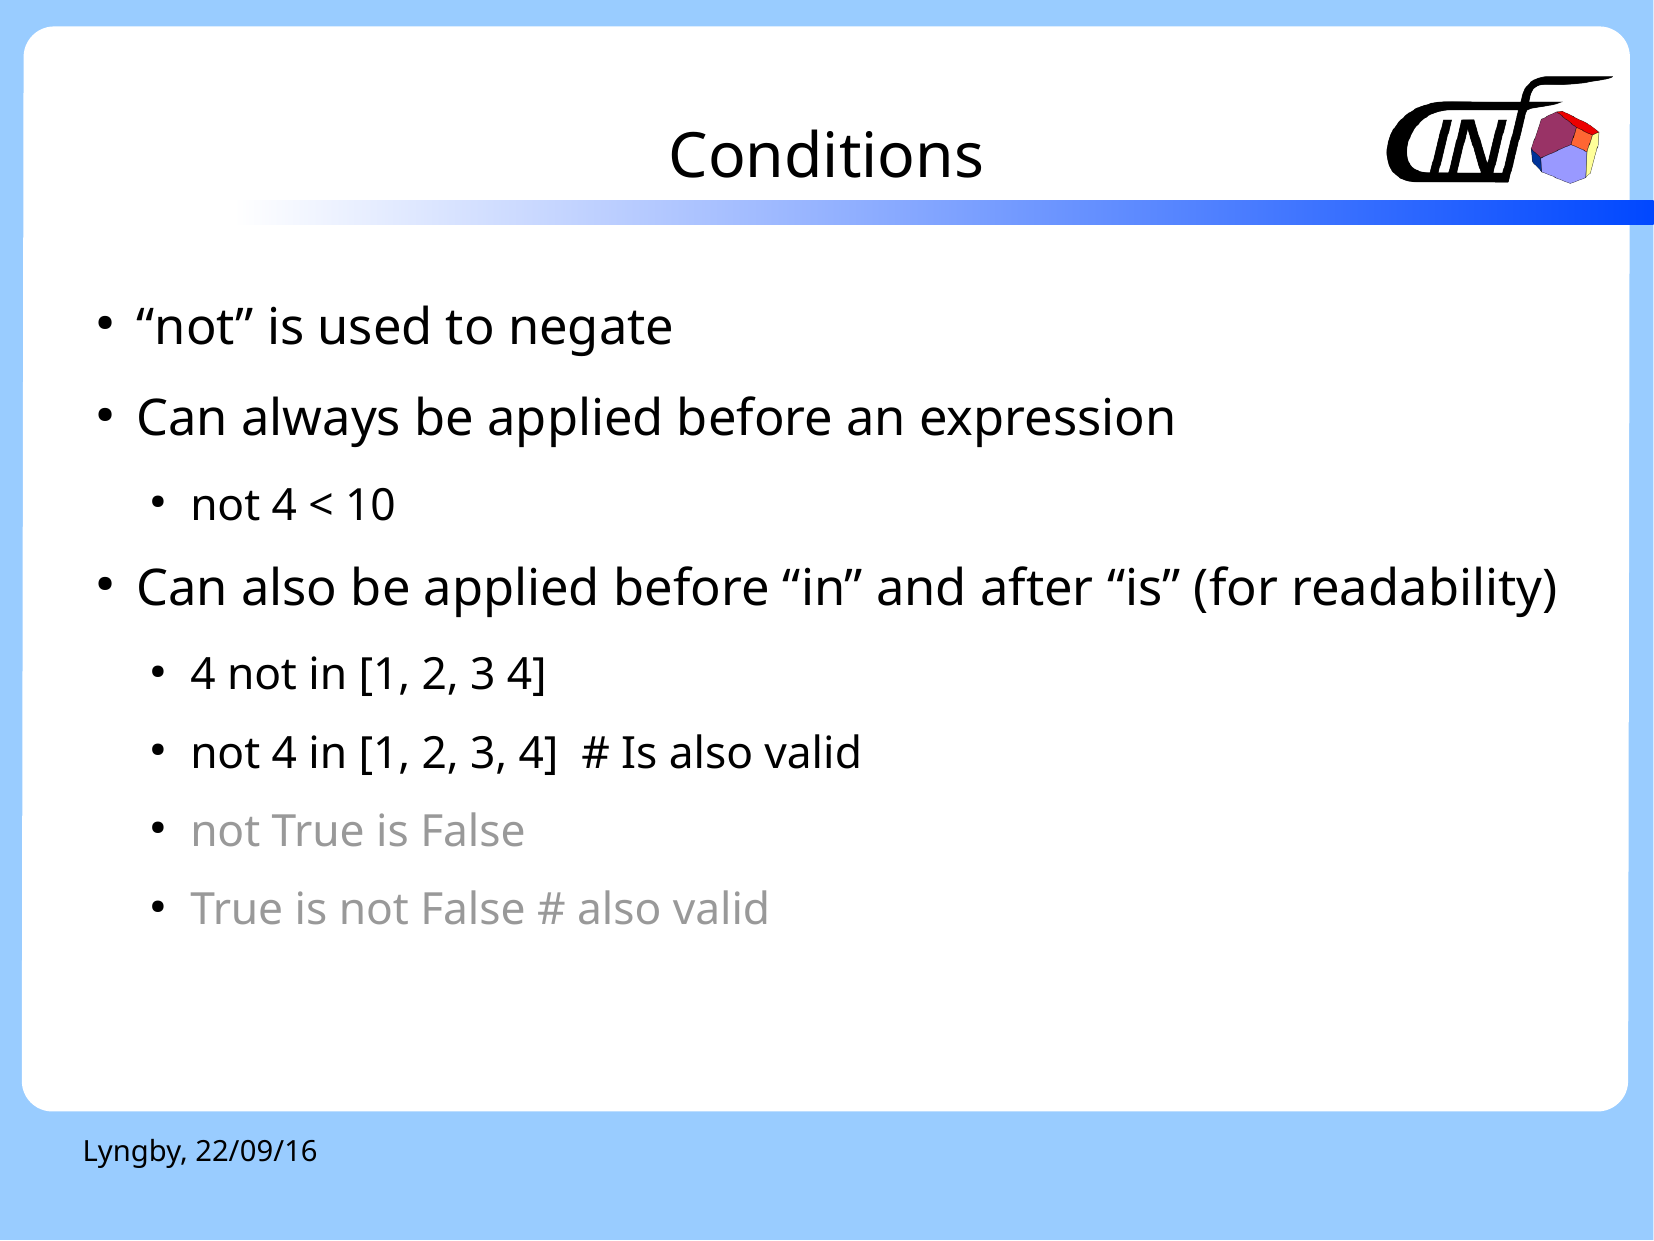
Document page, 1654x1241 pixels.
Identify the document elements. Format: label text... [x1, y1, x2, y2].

title Conditions [82, 49, 1571, 257]
picture [1571, 76, 1613, 184]
list “not” is used to negate Can always be applied before an expression not 4 < 10 Can also be applied before “in” and after “is” (for readability) 4 not in [1, 2, 3 4] not 4 in [1, 2, 3, 4] # Is also valid not True is False True is not False # also valid [82, 290, 1571, 1010]
